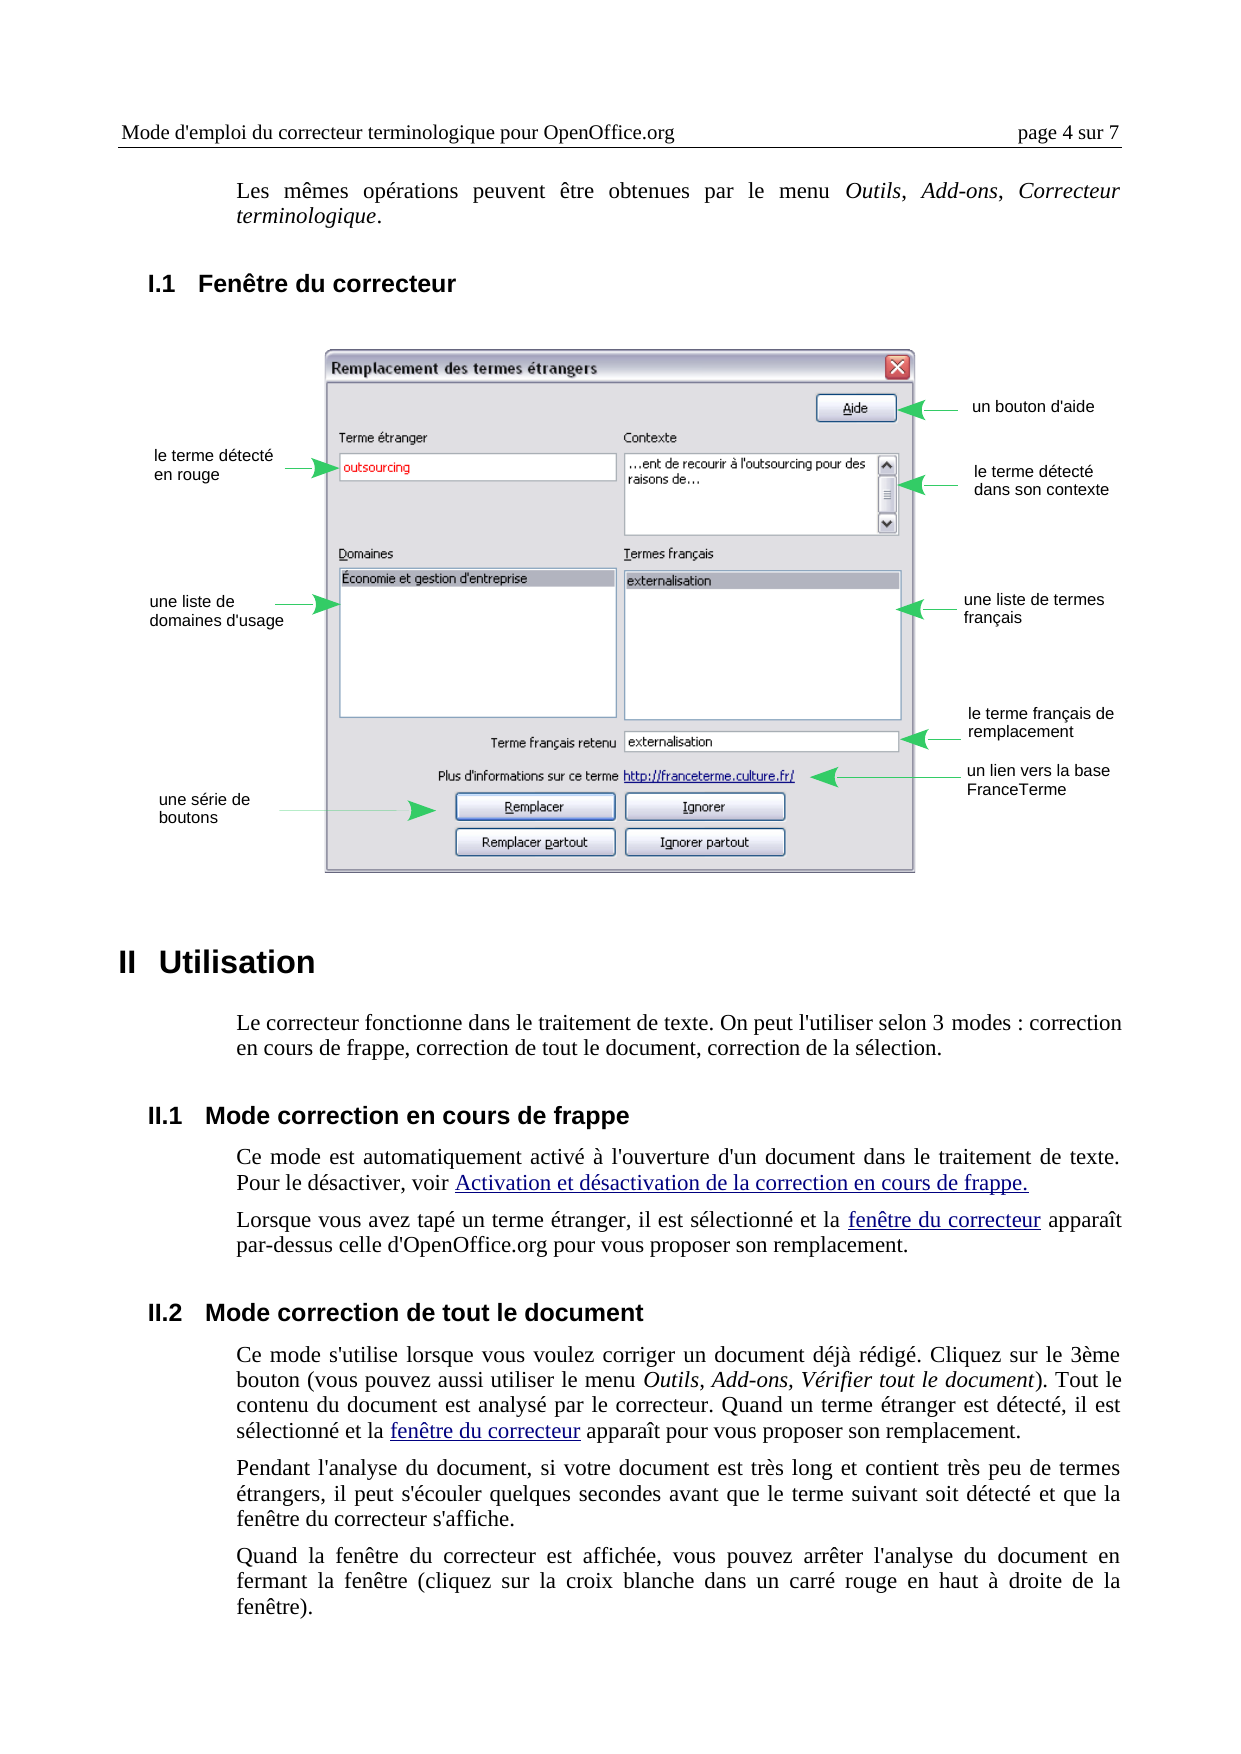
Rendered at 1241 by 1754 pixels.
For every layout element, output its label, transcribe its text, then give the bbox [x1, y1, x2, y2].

text Ce mode s'utilise lorsque vous voulez corriger un document déjà rédigé. Cliquez sur le 3ème bouton (vous pouvez aussi utiliser le menu Outils, Add-ons, Vérifier tout le document). Tout le contenu du document est analysé par le correcteur. Quand un terme étranger est détecté, il est sélectionné et la fenêtre du correcteur apparaît pour vous proposer son remplacement. [236, 1342, 1122, 1443]
text Pendant l'analyse du document, si votre document est très long et contient très peu de termes étrangers, il peut s'écouler quelques secondes avant que le terme suivant soit détecté et que la fenêtre du correcteur s'affiche. [236, 1455, 1122, 1531]
text Quand la fenêtre du correcteur est affichée, vous pouvez arrêter l'analyse du document en fermant la fenêtre (cliquez sur la croix blanche dans un carré rouge en haut à droite de la fenêtre). [236, 1543, 1122, 1619]
text Les mêmes opérations peuvent être obtenues par le menu Outils, Add-ons, Correcteur terminologique. [236, 178, 1122, 228]
picture [324, 349, 916, 873]
subtitle Mode correction de tout le document [148, 1299, 1122, 1327]
text Lorsque vous avez tapé un terme étranger, il est sélectionné et la fenêtre du correcteur apparaît par-dessus celle d'OpenOffice.org pour vous proposer son remplacement. [236, 1207, 1122, 1258]
text Ce mode est automatiquement activé à l'ouverture d'un document dans le traitement de texte. Pour le désactiver, voir Activation et désactivation de la correction en cours de frappe. [236, 1144, 1122, 1195]
subtitle Fenêtre du correcteur [148, 270, 1122, 298]
subtitle Utilisation [118, 944, 1122, 980]
text Le correcteur fonctionne dans le traitement de texte. On peut l'utiliser selon 3 modes : correction en cours de frappe, correction de tout le document, correction de la sélection. [236, 1009, 1122, 1060]
subtitle Mode correction en cours de frappe [148, 1102, 1122, 1129]
